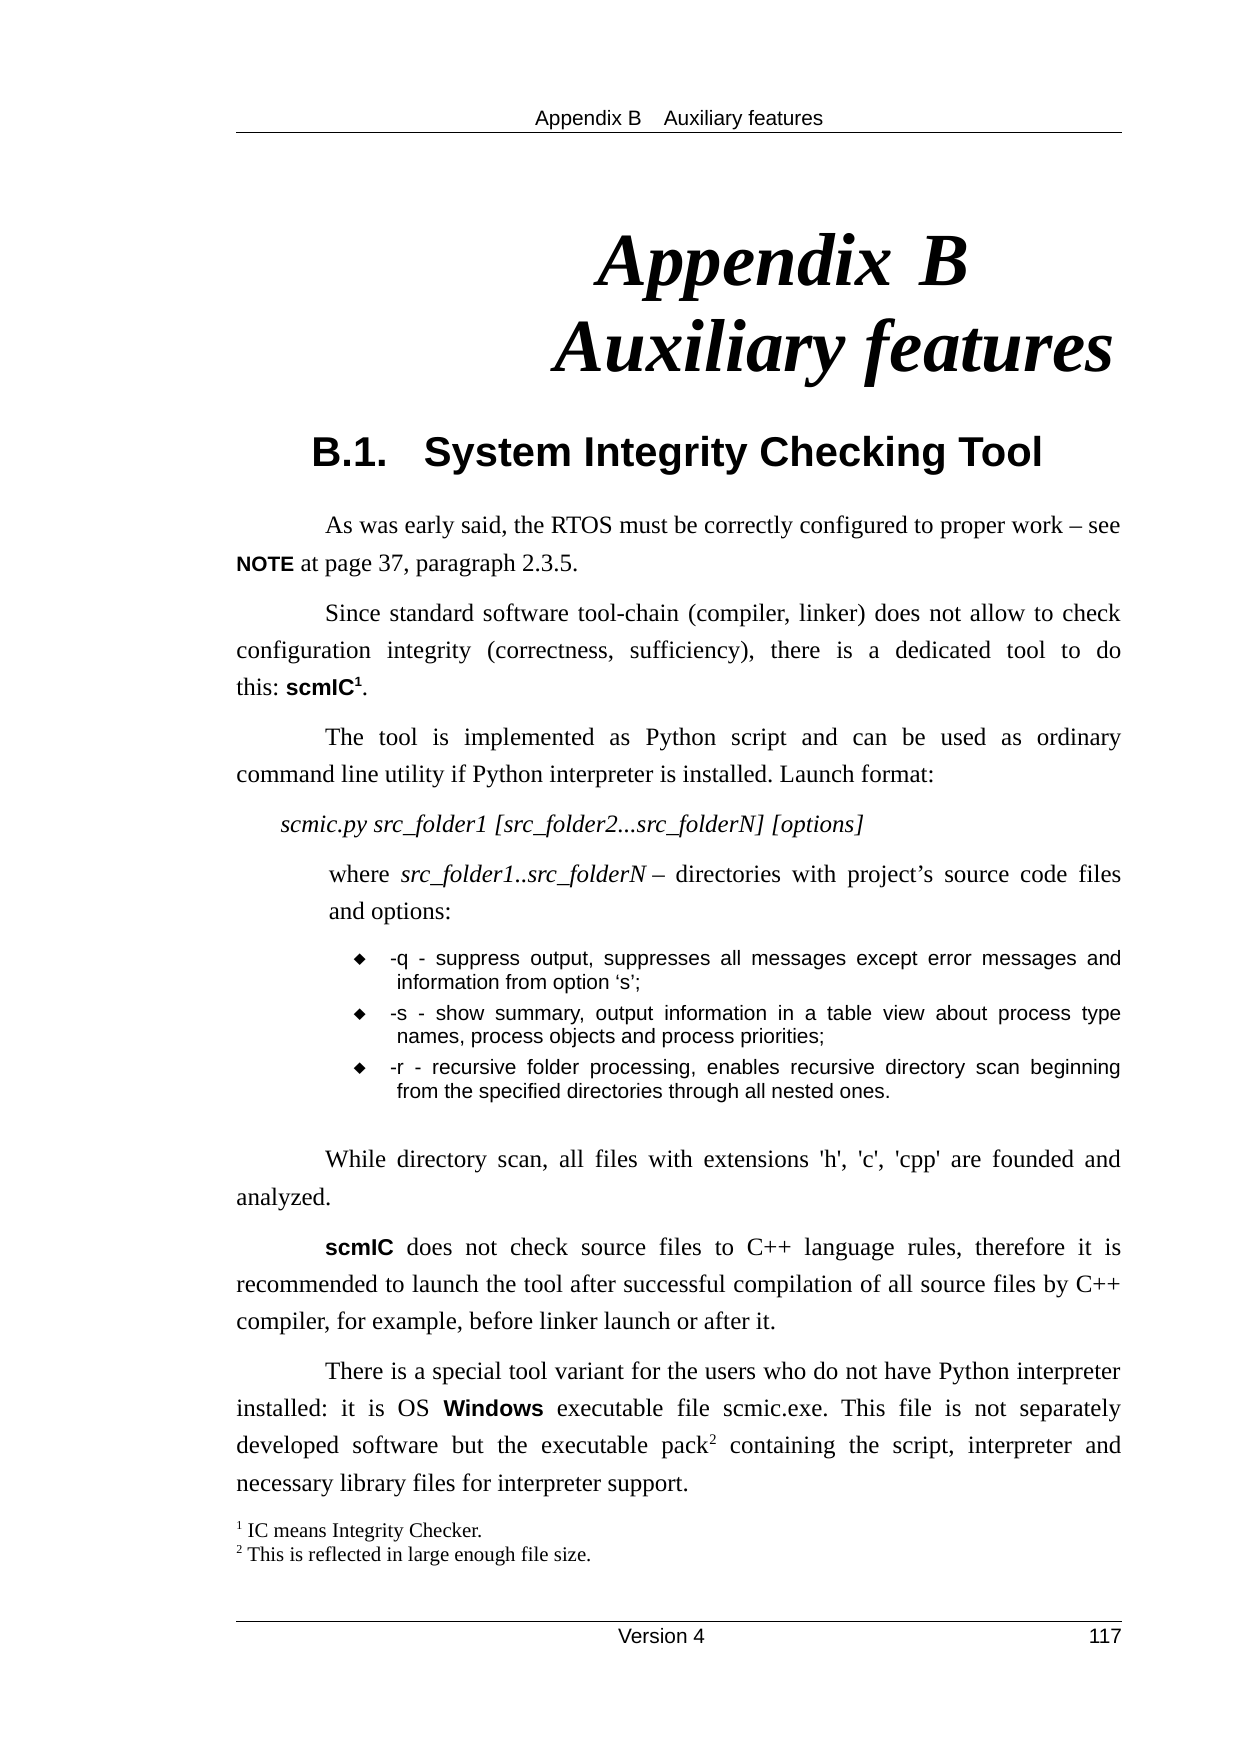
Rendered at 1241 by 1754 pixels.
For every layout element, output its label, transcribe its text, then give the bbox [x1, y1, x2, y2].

list -r - recursive folder processing, enables recursive directory scan beginning from the specified directories through all nested ones. [354, 1054, 1122, 1103]
text There is a special tool variant for the users who do not have Python interpreter installed: it is OS Windows executable file scmic.exe. This file is not separately developed software but the executable pack containing the script, interpreter and necessary library files for interpreter support. [236, 1356, 1122, 1497]
text The tool is implemented as Python script and can be used as ordinary command line utility if Python interpreter is installed. Launch format: [236, 722, 1122, 788]
text scmic.py src_folder1 [src_folder2...src_folderN] [options] [280, 809, 1122, 838]
text While directory scan, all files with extensions 'h', 'c', 'cpp' are founded and analyzed. [236, 1144, 1122, 1211]
subtitle ​ Auxiliary features [274, 215, 1122, 390]
text scmIC does not check source files to C++ language rules, therefore it is recommended to launch the tool after successful compilation of all source files by C++ compiler, for example, before linker launch or after it. [236, 1232, 1122, 1335]
text Since standard software tool-chain (compiler, linker) does not allow to check configuration integrity (correctness, sufficiency), there is a dedicated tool to do this: scmIC. [236, 598, 1122, 701]
text where src_folder1..src_folderN – directories with project’s source code files and options: [328, 859, 1122, 925]
text As was early said, the RTOS must be correctly configured to proper work – see NOTE at page 36, paragraph 2.3.5. [236, 511, 1122, 577]
list -s - show summary, output information in a table view about process type names, process objects and process priorities; [354, 1000, 1122, 1048]
list -q - suppress output, suppresses all messages except error messages and information from option ‘s’; [354, 946, 1122, 994]
subtitle System Integrity Checking Tool [311, 427, 1122, 475]
text IC means Integrity Checker. [236, 1518, 1122, 1542]
text This is reflected in large enough file size. [236, 1542, 1122, 1566]
